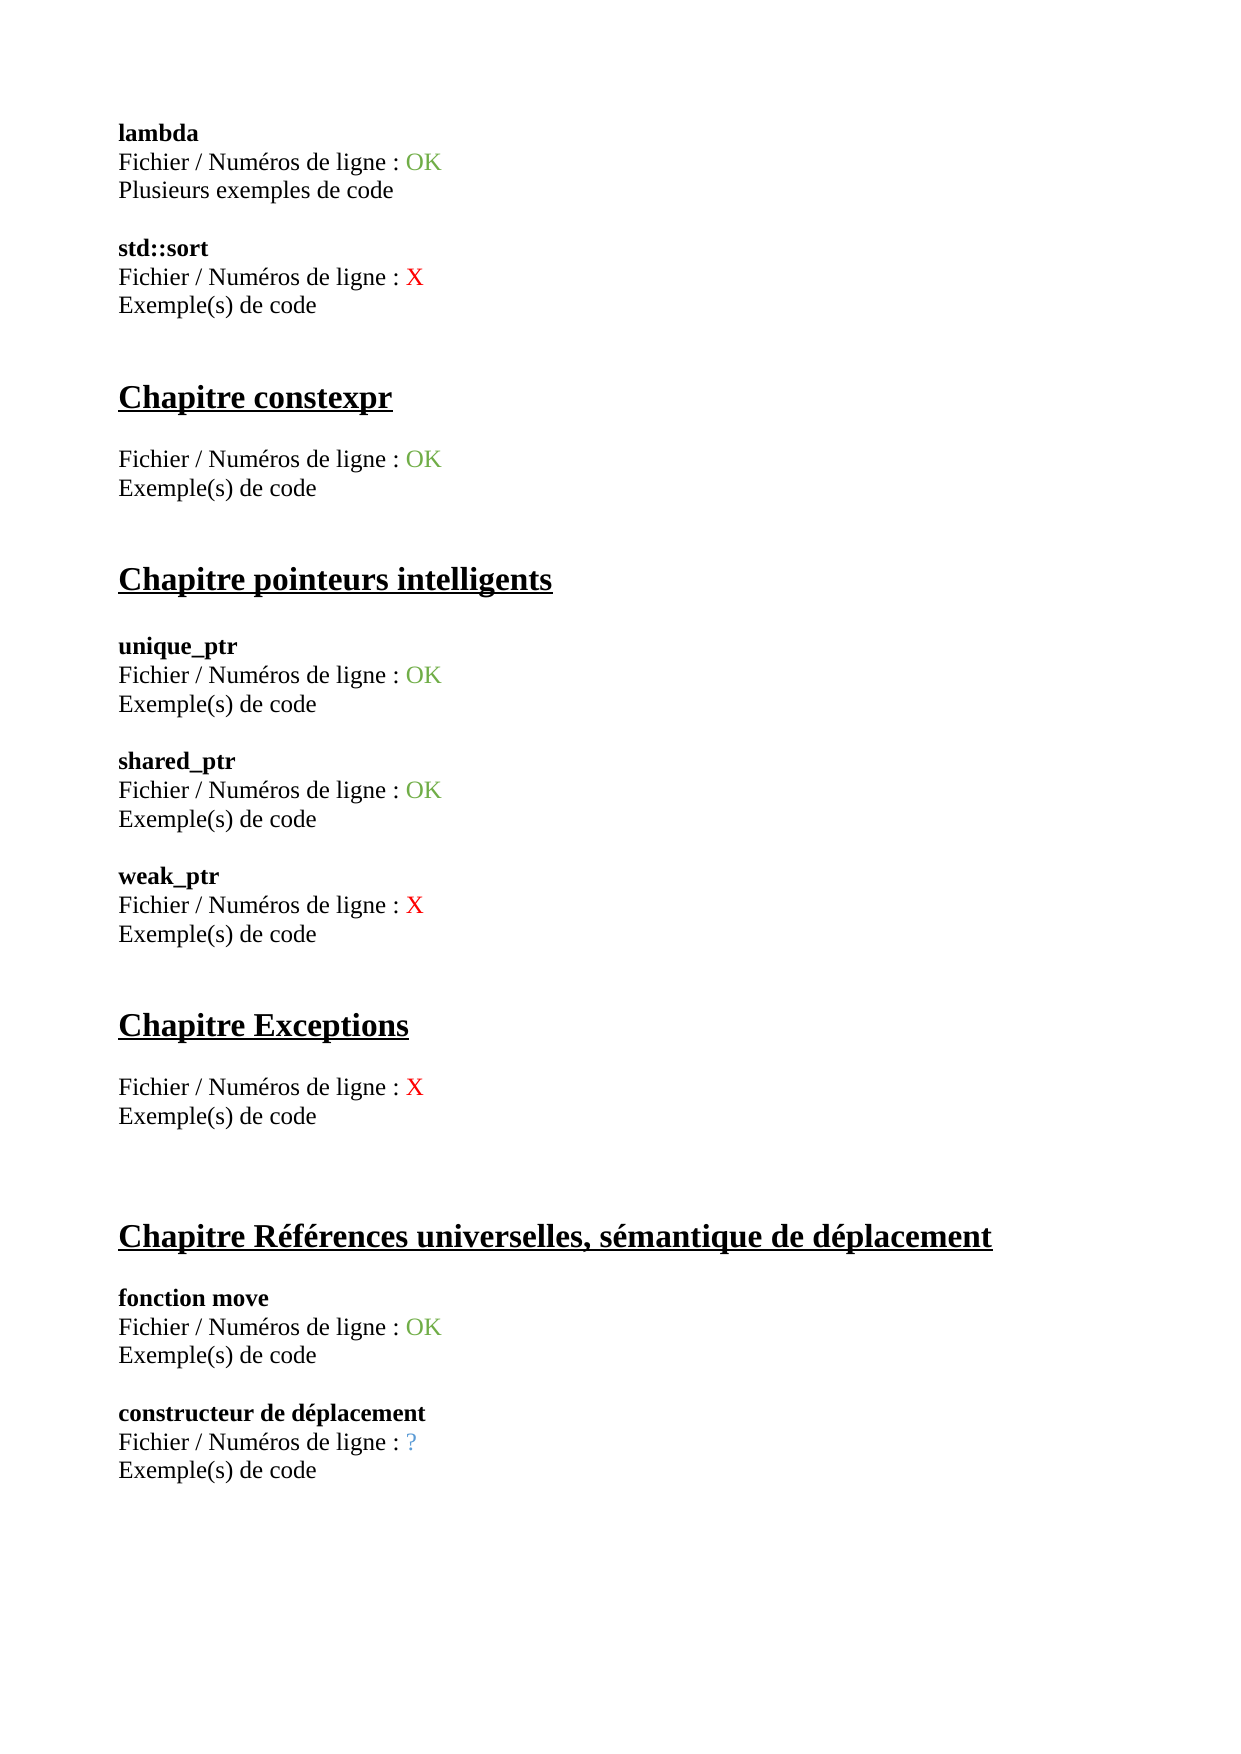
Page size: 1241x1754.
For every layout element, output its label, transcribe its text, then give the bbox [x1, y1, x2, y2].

text Fichier / Numéros de ligne : ? [118, 1427, 1122, 1456]
text Fichier / Numéros de ligne : OK [118, 1312, 1122, 1341]
text Exemple(s) de code [118, 1101, 1122, 1130]
text Fichier / Numéros de ligne : OK [118, 147, 1122, 176]
text Fichier / Numéros de ligne : OK [118, 444, 1122, 473]
text Chapitre Exceptions [118, 1005, 1122, 1043]
text Exemple(s) de code [118, 919, 1122, 948]
text Exemple(s) de code [118, 291, 1122, 319]
text Fichier / Numéros de ligne : X [118, 1072, 1122, 1101]
text std::sort [118, 233, 1122, 262]
text fonction move [118, 1283, 1122, 1312]
text Fichier / Numéros de ligne : X [118, 890, 1122, 919]
text Chapitre constexpr [118, 377, 1122, 415]
text Exemple(s) de code [118, 1456, 1122, 1484]
text Exemple(s) de code [118, 1341, 1122, 1369]
text lambda [118, 118, 1122, 147]
text Fichier / Numéros de ligne : X [118, 262, 1122, 291]
text Plusieurs exemples de code [118, 176, 1122, 204]
text Chapitre Références universelles, sémantique de déplacement [118, 1216, 1122, 1254]
text constructeur de déplacement [118, 1398, 1122, 1427]
text Exemple(s) de code [118, 804, 1122, 833]
text Chapitre pointeurs intelligents [118, 559, 1122, 597]
text shared_ptr [118, 746, 1122, 775]
text weak_ptr [118, 861, 1122, 890]
text Fichier / Numéros de ligne : OK [118, 775, 1122, 804]
text Exemple(s) de code [118, 473, 1122, 501]
text unique_ptr [118, 631, 1122, 660]
text Fichier / Numéros de ligne : OK [118, 660, 1122, 689]
text Exemple(s) de code [118, 689, 1122, 718]
